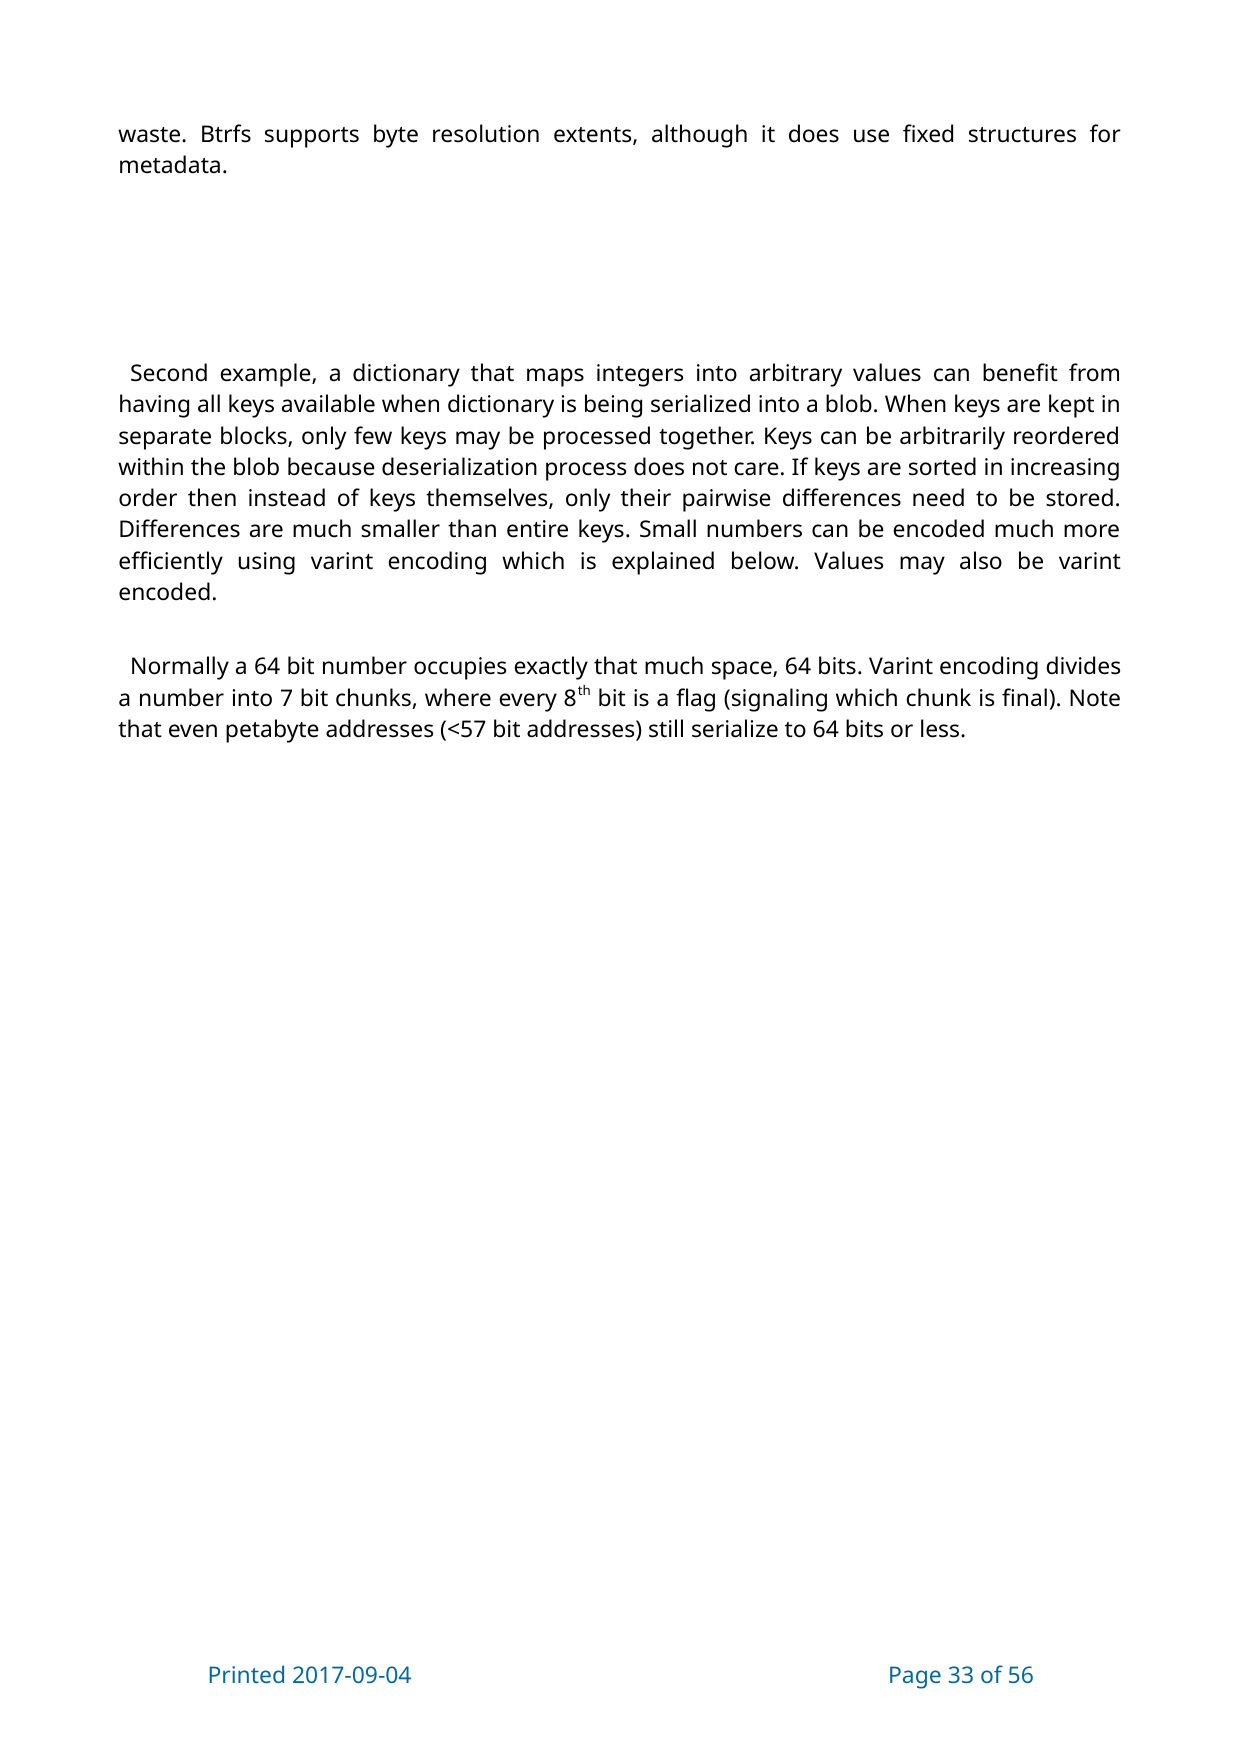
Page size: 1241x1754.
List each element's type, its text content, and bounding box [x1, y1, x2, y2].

text Second example, a dictionary that maps integers into arbitrary values can benefit from having all keys available when dictionary is being serialized into a blob. When keys are kept in separate blocks, only few keys may be processed together. Keys can be arbitrarily reordered within the blob because deserialization process does not care. If keys are sorted in increasing order then instead of keys themselves, only their pairwise differences need to be stored. Differences are much smaller than entire keys. Small numbers can be encoded much more efficiently using varint encoding which is explained below. Values may also be varint encoded. [118, 357, 1122, 607]
text waste. Btrfs supports byte resolution extents, although it does use fixed structures for metadata. [118, 118, 1122, 181]
text Normally a 64 bit number occupies exactly that much space, 64 bits. Varint encoding divides a number into 7 bit chunks, where every 8th bit is a flag (signaling which chunk is final). Note that even petabyte addresses (<57 bit addresses) still serialize to 64 bits or less. [118, 650, 1122, 744]
